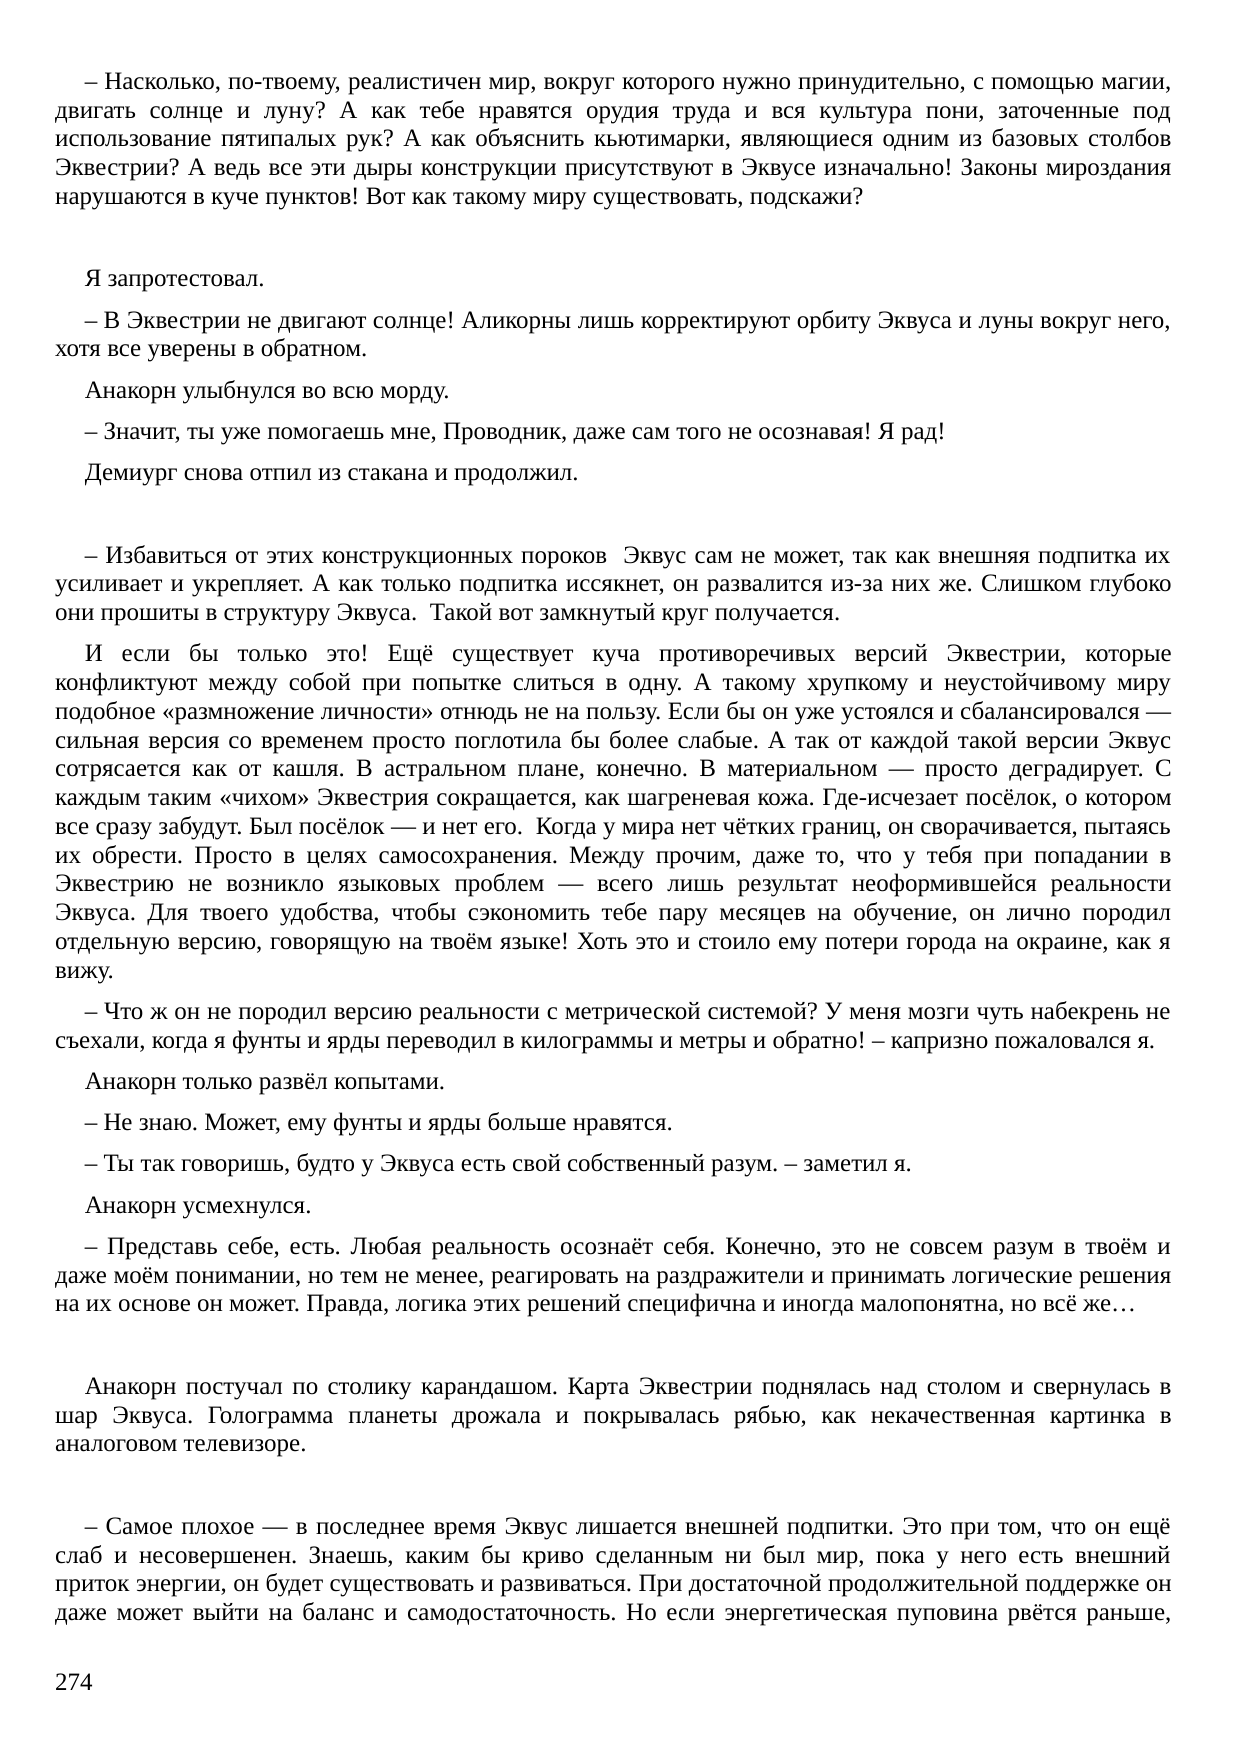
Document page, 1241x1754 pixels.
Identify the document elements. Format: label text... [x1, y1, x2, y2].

text – Что ж он не породил версию реальности с метрической системой? У меня мозги чуть набекрень не съехали, когда я фунты и ярды переводил в килограммы и метры и обратно! – капризно пожаловался я. [55, 996, 1173, 1053]
text Анакорн постучал по столику карандашом. Карта Эквестрии поднялась над столом и свернулась в шар Эквуса. Голограмма планеты дрожала и покрывалась рябью, как некачественная картинка в аналоговом телевизоре. [55, 1371, 1173, 1457]
text Анакорн усмехнулся. [55, 1190, 1173, 1218]
text – Самое плохое — в последнее время Эквус лишается внешней подпитки. Это при том, что он ещё слаб и несовершенен. Знаешь, каким бы криво сделанным ни был мир, пока у него есть внешний приток энергии, он будет существовать и развиваться. При достаточной продолжительной поддержке он даже может выйти на баланс и самодостаточность. Но если энергетическая пуповина рвётся раньше, [55, 1511, 1173, 1626]
text Анакорн улыбнулся во всю морду. [55, 375, 1173, 403]
text – В Эквестрии не двигают солнце! Аликорны лишь корректируют орбиту Эквуса и луны вокруг него, хотя все уверены в обратном. [55, 305, 1173, 362]
text – Насколько, по-твоему, реалистичен мир, вокруг которого нужно принудительно, с помощью магии, двигать солнце и луну? А как тебе нравятся орудия труда и вся культура пони, заточенные под использование пятипалых рук? А как объяснить кьютимарки, являющиеся одним из базовых столбов Эквестрии? А ведь все эти дыры конструкции присутствуют в Эквусе изначально! Законы мироздания нарушаются в куче пунктов! Вот как такому миру существовать, подскажи? [55, 66, 1173, 210]
text – Представь себе, есть. Любая реальность осознаёт себя. Конечно, это не совсем разум в твоём и даже моём понимании, но тем не менее, реагировать на раздражители и принимать логические решения на их основе он может. Правда, логика этих решений специфична и иногда малопонятна, но всё же… [55, 1231, 1173, 1317]
text – Ты так говоришь, будто у Эквуса есть свой собственный разум. – заметил я. [55, 1148, 1173, 1177]
text – Значит, ты уже помогаешь мне, Проводник, даже сам того не осознавая! Я рад! [55, 416, 1173, 445]
text Я запротестовал. [55, 263, 1173, 292]
text И если бы только это! Ещё существует куча противоречивых версий Эквестрии, которые конфликтуют между собой при попытке слиться в одну. А такому хрупкому и неустойчивому миру подобное «размножение личности» отнюдь не на пользу. Если бы он уже устоялся и сбалансировался — сильная версия со временем просто поглотила бы более слабые. А так от каждой такой версии Эквус сотрясается как от кашля. В астральном плане, конечно. В материальном — просто деградирует. С каждым таким «чихом» Эквестрия сокращается, как шагреневая кожа. Где-исчезает посёлок, о котором все сразу забудут. Был посёлок — и нет его. Когда у мира нет чётких границ, он сворачивается, пытаясь их обрести. Просто в целях самосохранения. Между прочим, даже то, что у тебя при попадании в Эквестрию не возникло языковых проблем — всего лишь результат неоформившейся реальности Эквуса. Для твоего удобства, чтобы сэкономить тебе пару месяцев на обучение, он лично породил отдельную версию, говорящую на твоём языке! Хоть это и стоило ему потери города на окраине, как я вижу. [55, 638, 1173, 983]
text – Избавиться от этих конструкционных пороков Эквус сам не может, так как внешняя подпитка их усиливает и укрепляет. А как только подпитка иссякнет, он развалится из-за них же. Слишком глубоко они прошиты в структуру Эквуса. Такой вот замкнутый круг получается. [55, 540, 1173, 626]
text – Не знаю. Может, ему фунты и ярды больше нравятся. [55, 1107, 1173, 1136]
text Анакорн только развёл копытами. [55, 1066, 1173, 1095]
text Демиург снова отпил из стакана и продолжил. [55, 457, 1173, 486]
